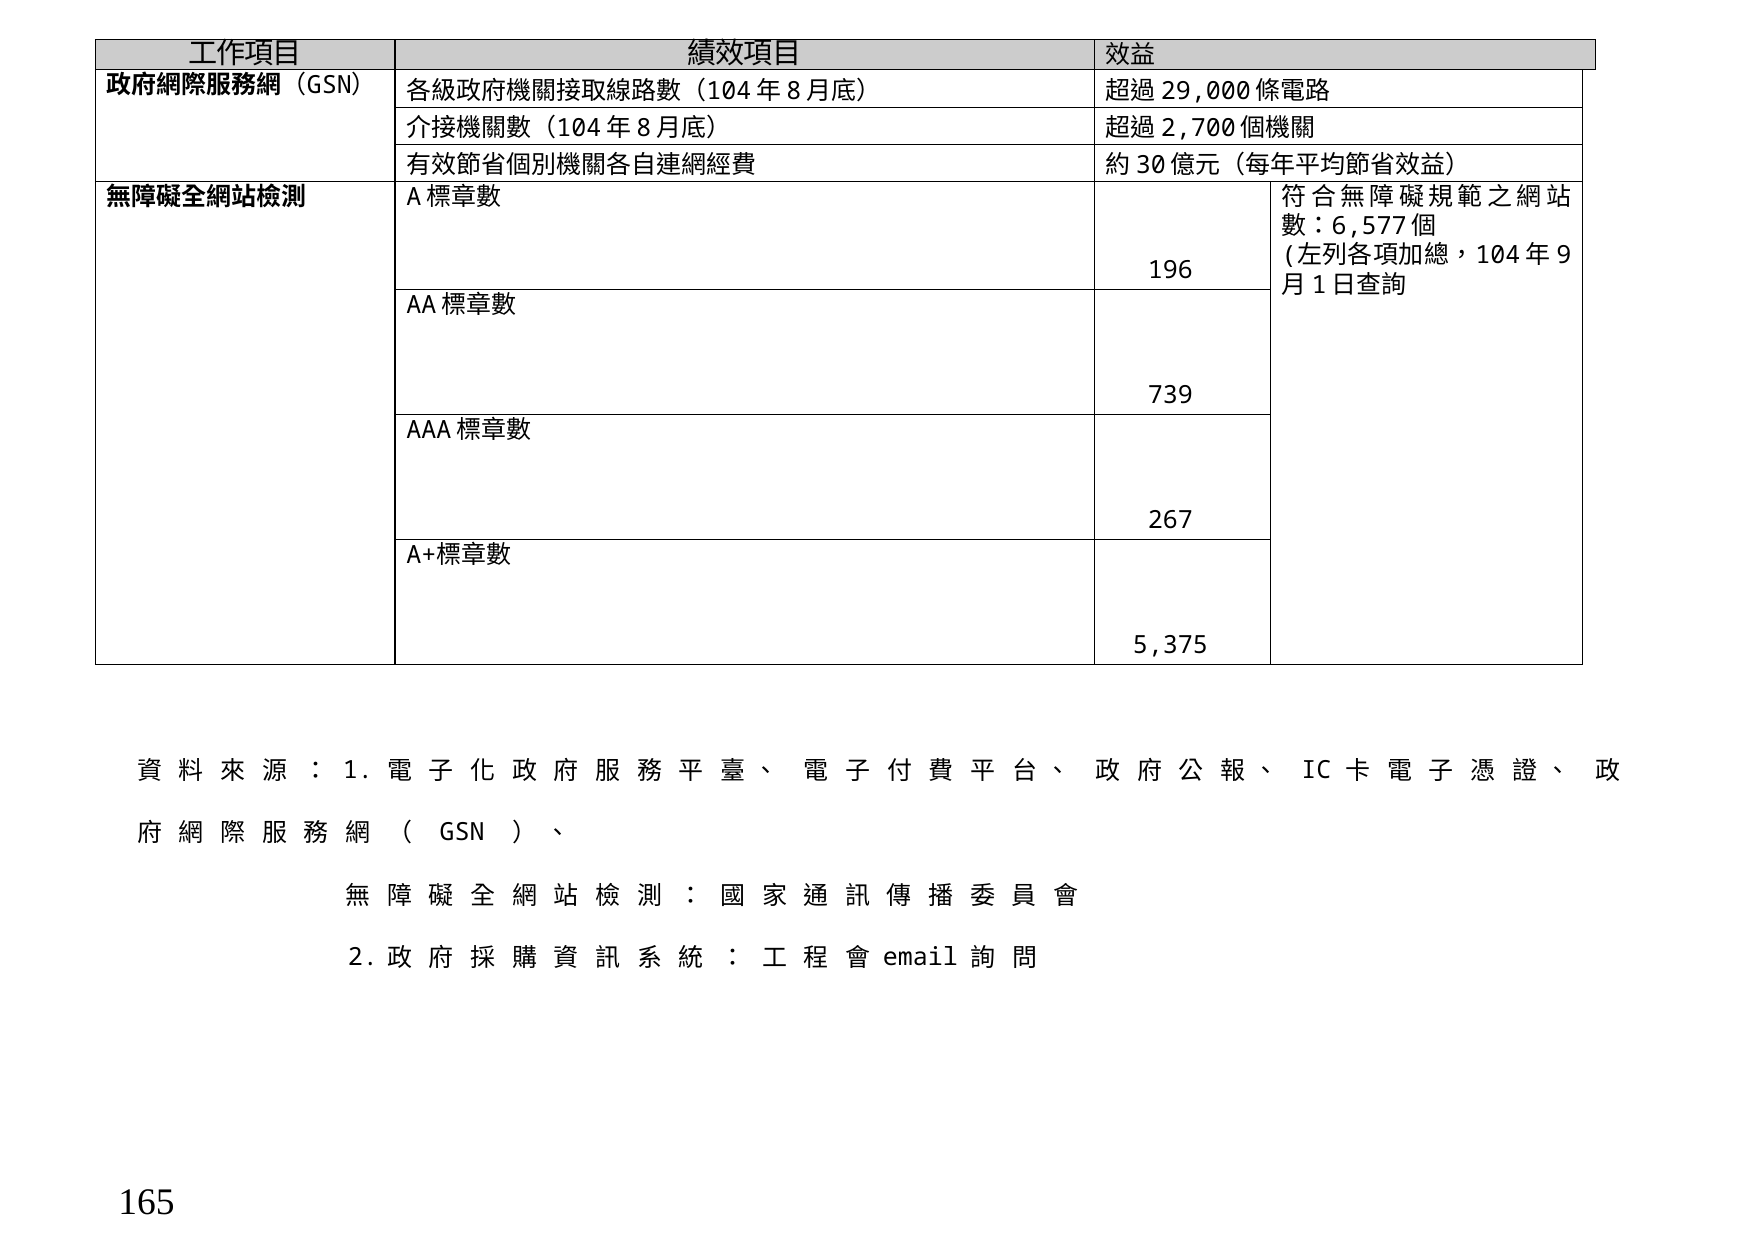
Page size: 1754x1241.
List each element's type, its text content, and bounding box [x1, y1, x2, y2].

text 2.政府採購資訊系統：工程會email詢問 [128, 914, 1628, 977]
text 資料來源：1.電子化政府服務平臺、電子付費平台、政府公報、IC卡電子憑證、政府網際服務網（GSN）、 無障礙全網站檢測：國家通訊傳播委員會 [128, 727, 1628, 914]
table_cell [1583, 539, 1595, 664]
table_cell 5,375 [1095, 540, 1270, 664]
table_header 績效項目 [396, 40, 1094, 69]
table_cell 約30億元（每年平均節省效益） [1095, 145, 1582, 181]
table_header 工作項目 [96, 40, 394, 69]
table_cell AAA標章數 [396, 415, 1094, 539]
table_cell AA標章數 [396, 290, 1094, 414]
table_cell 超過2,700個機關 [1095, 108, 1582, 144]
table_cell A標章數 [396, 182, 1094, 289]
table_cell 介接機關數（104年8月底） [396, 108, 1094, 144]
table_cell 267 [1095, 415, 1270, 539]
table_cell 超過29,000條電路 [1095, 70, 1582, 107]
table_cell A+標章數 [396, 540, 1094, 664]
table_cell 政府網際服務網（GSN） [96, 70, 394, 181]
table_cell [1583, 107, 1595, 144]
table_cell [1583, 144, 1595, 181]
table_cell [1583, 289, 1595, 414]
table_cell 739 [1095, 290, 1270, 414]
table_cell [1583, 414, 1595, 539]
table_cell [1583, 70, 1595, 107]
table_cell [1583, 181, 1595, 289]
table_cell 196 [1095, 182, 1270, 289]
table_cell 有效節省個別機關各自連網經費 [396, 145, 1094, 181]
table_cell 符合無障礙規範之網站數：6,577個 (左列各項加總，104年9月1日查詢 [1271, 182, 1582, 664]
table_header 效益 [1095, 40, 1595, 69]
table_cell 各級政府機關接取線路數（104年8月底） [396, 70, 1094, 107]
table_cell 無障礙全網站檢測 [96, 182, 394, 664]
